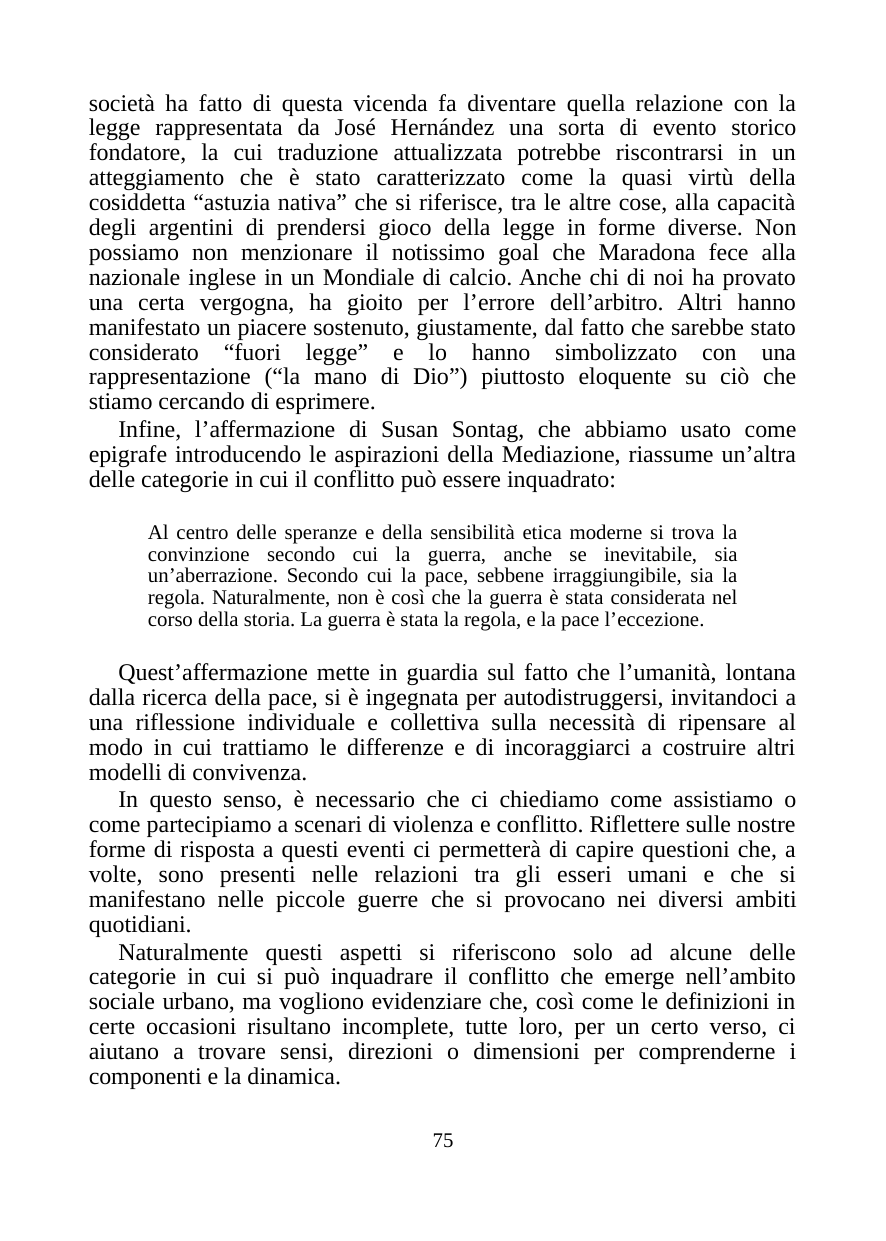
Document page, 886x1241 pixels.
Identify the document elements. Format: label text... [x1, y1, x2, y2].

text Naturalmente questi aspetti si riferiscono solo ad alcune delle categorie in cui si può inquadrare il conflitto che emerge nell’ambito sociale urbano, ma vogliono evidenziare che, così come le definizioni in certe occasioni risultano incomplete, tutte loro, per un certo verso, ci aiutano a trovare sensi, direzioni o dimensioni per comprenderne i componenti e la dinamica. [88, 937, 797, 1089]
text Quest’affermazione mette in guardia sul fatto che l’umanità, lontana dalla ricerca della pace, si è ingegnata per autodistruggersi, invitandoci a una riflessione individuale e collettiva sulla necessità di ripensare al modo in cui trattiamo le differenze e di incoraggiarci a costruire altri modelli di convivenza. [88, 658, 797, 785]
text In questo senso, è necessario che ci chiediamo come assistiamo o come partecipiamo a scenari di violenza e conflitto. Riflettere sulle nostre forme di risposta a questi eventi ci permetterà di capire questioni che, a volte, sono presenti nelle relazioni tra gli esseri umani e che si manifestano nelle piccole guerre che si provocano nei diversi ambiti quotidiani. [88, 785, 797, 937]
text Infine, l’affermazione di Susan Sontag, che abbiamo usato come epigrafe introducendo le aspirazioni della Mediazione, riassume un’altra delle categorie in cui il conflitto può essere inquadrato: [88, 415, 797, 492]
text società ha fatto di questa vicenda fa diventare quella relazione con la legge rappresentata da José Hernández una sorta di evento storico fondatore, la cui traduzione attualizzata potrebbe riscontrarsi in un atteggiamento che è stato caratterizzato come la quasi virtù della cosiddetta “astuzia nativa” che si riferisce, tra le altre cose, alla capacità degli argentini di prendersi gioco della legge in forme diverse. Non possiamo non menzionare il notissimo goal che Maradona fece alla nazionale inglese in un Mondiale di calcio. Anche chi di noi ha provato una certa vergogna, ha gioito per l’errore dell’arbitro. Altri hanno manifestato un piacere sostenuto, giustamente, dal fatto che sarebbe stato considerato “fuori legge” e lo hanno simbolizzato con una rappresentazione (“la mano di Dio”) piuttosto eloquente su ciò che stiamo cercando di esprimere. [88, 88, 797, 415]
text Al centro delle speranze e della sensibilità etica moderne si trova la convinzione secondo cui la guerra, anche se inevitabile, sia un’aberrazione. Secondo cui la pace, sebbene irraggiungibile, sia la regola. Naturalmente, non è così che la guerra è stata considerata nel corso della storia. La guerra è stata la regola, e la pace l’eccezione. [148, 520, 738, 631]
